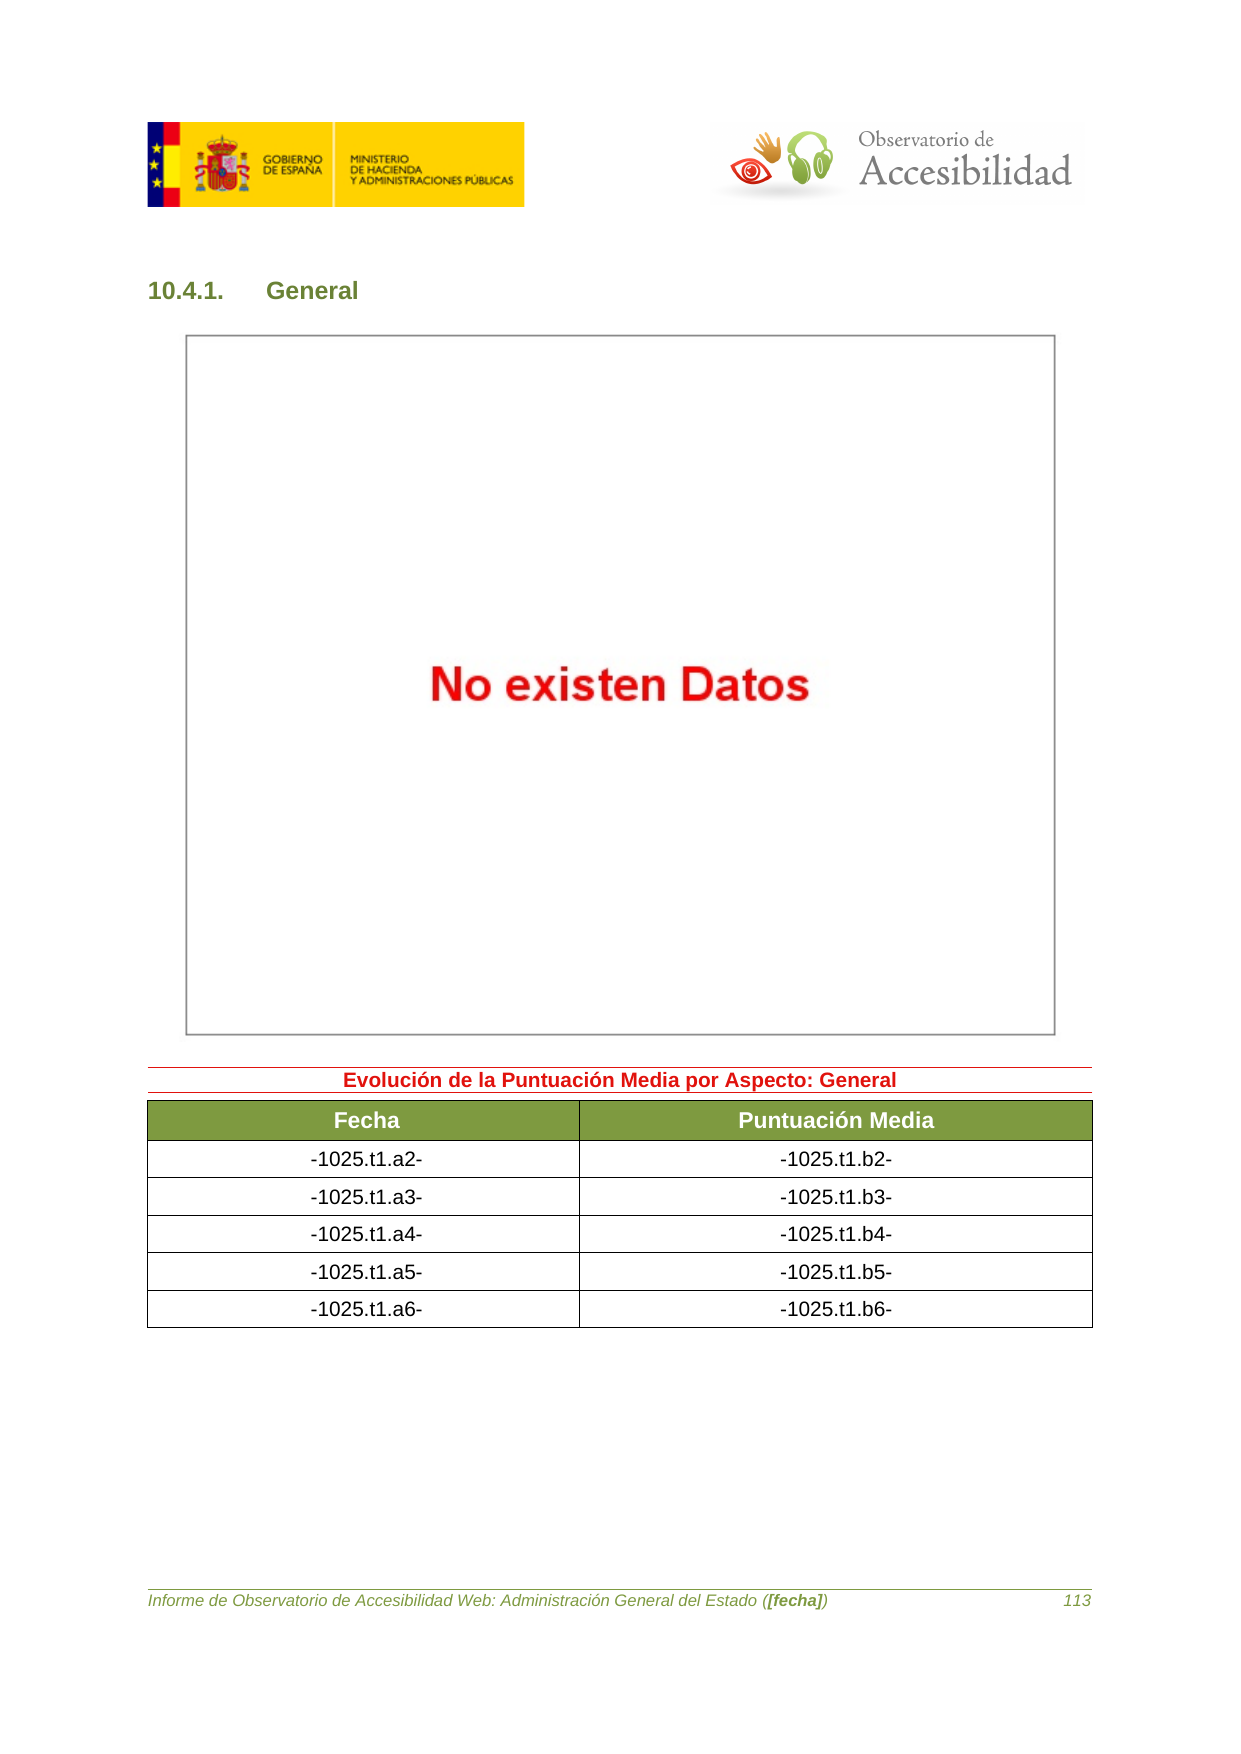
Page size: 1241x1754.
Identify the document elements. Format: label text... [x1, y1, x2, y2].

table_cell -1025.t1.a5- [148, 1253, 579, 1290]
table_header Fecha [148, 1101, 579, 1140]
list General [148, 276, 1092, 304]
table_cell -1025.t1.a3- [148, 1178, 579, 1215]
table_cell -1025.t1.a6- [148, 1291, 579, 1327]
picture [710, 122, 1086, 205]
table_cell -1025.t1.a2- [148, 1141, 579, 1177]
picture [178, 332, 1062, 1042]
picture [147, 122, 525, 207]
table_cell -1025.t1.b3- [580, 1178, 1092, 1215]
table_cell -1025.t1.b4- [580, 1216, 1092, 1252]
table_cell -1025.t1.b6- [580, 1291, 1092, 1327]
text Evolución de la Puntuación Media por Aspecto: General [148, 1068, 1092, 1092]
table_header Puntuación Media [580, 1101, 1092, 1140]
table_cell -1025.t1.a4- [148, 1216, 579, 1252]
table_cell -1025.t1.b2- [580, 1141, 1092, 1177]
table_cell -1025.t1.b5- [580, 1253, 1092, 1290]
